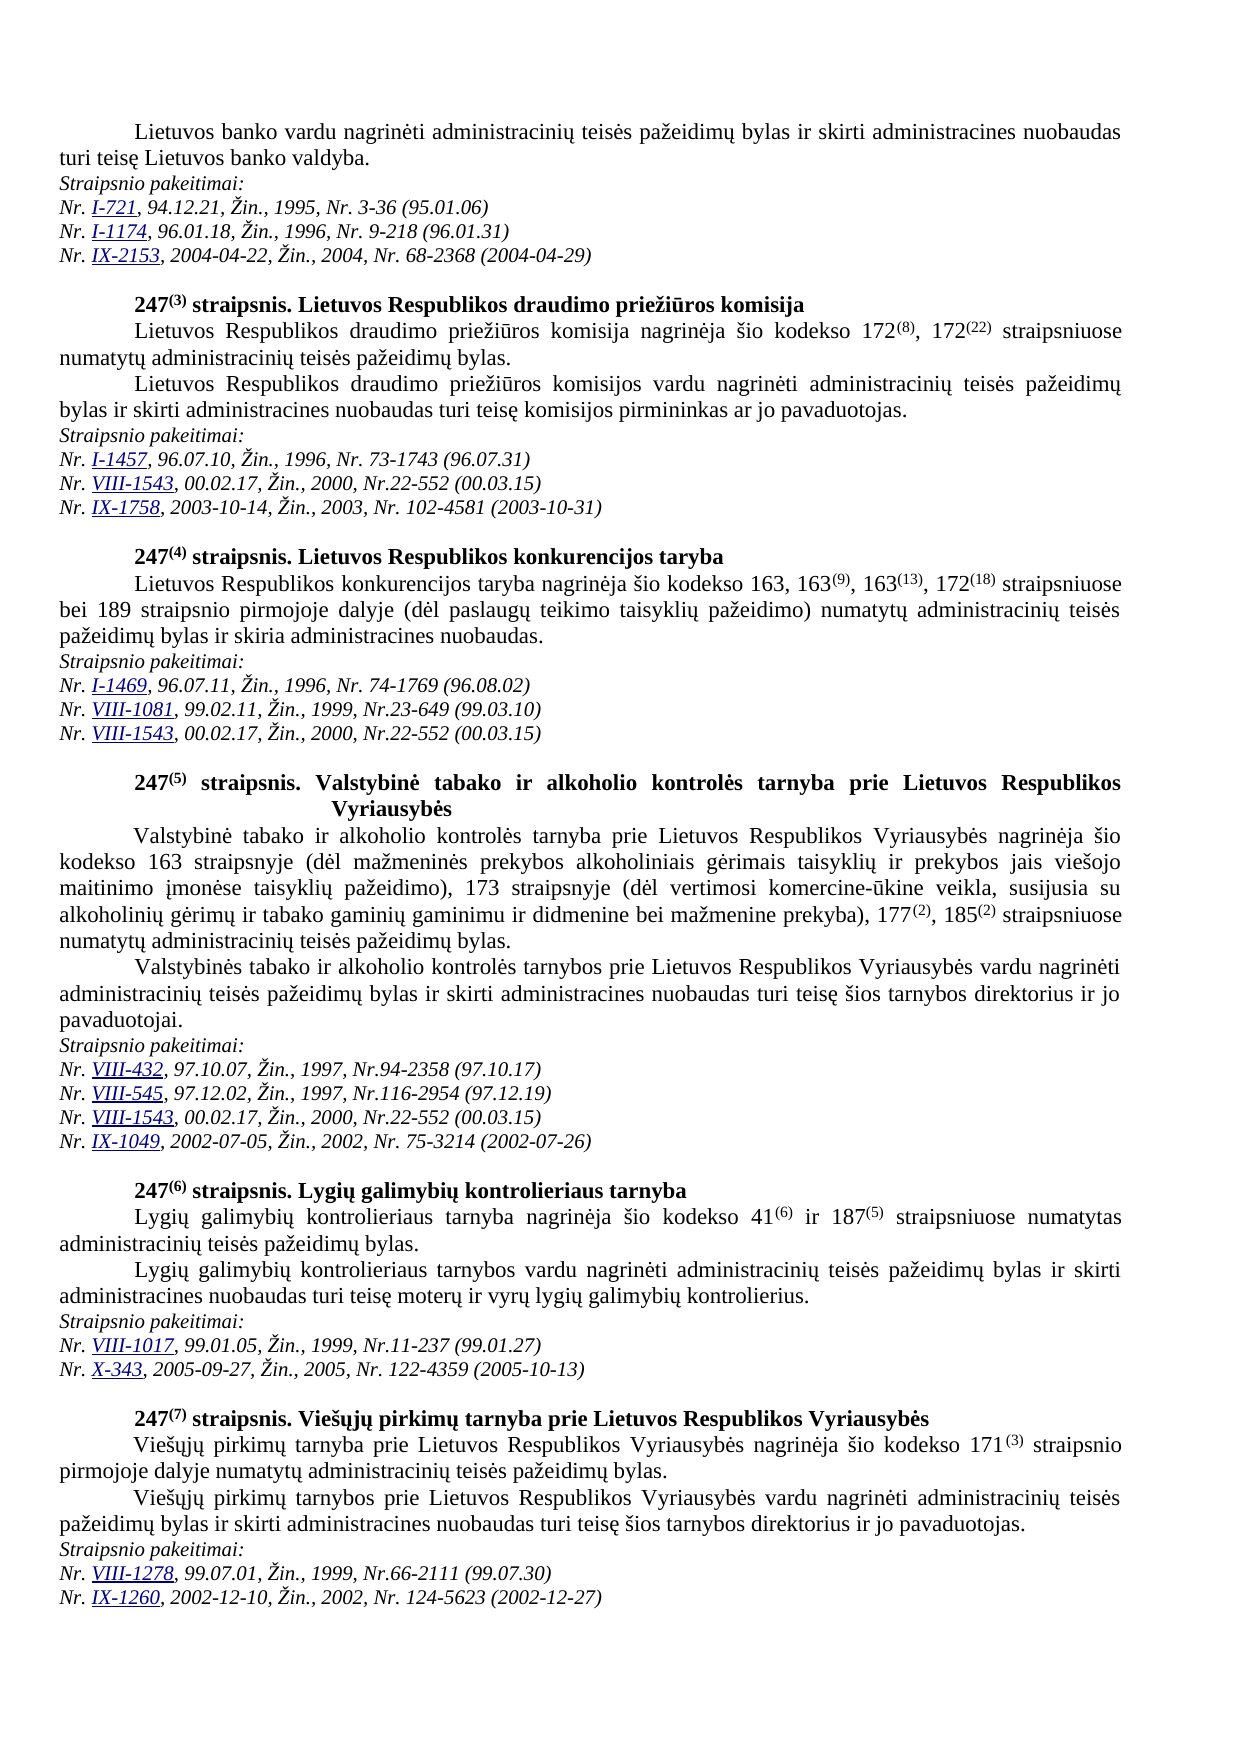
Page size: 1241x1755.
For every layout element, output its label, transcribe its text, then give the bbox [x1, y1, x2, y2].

text Nr. VIII-1278, 99.07.01, Žin., 1999, Nr.66-2111 (99.07.30) [59, 1561, 1122, 1585]
text 247(3) straipsnis. Lietuvos Respublikos draudimo priežiūros komisija [59, 291, 1122, 317]
text 247(5) straipsnis. Valstybinė tabako ir alkoholio kontrolės tarnyba prie Lietuvos Respublikos Vyriausybės [134, 769, 1122, 822]
text Nr. VIII-432, 97.10.07, Žin., 1997, Nr.94-2358 (97.10.17) [59, 1057, 1122, 1081]
text Viešųjų pirkimų tarnybos prie Lietuvos Respublikos Vyriausybės vardu nagrinėti administracinių teisės pažeidimų bylas ir skirti administracines nuobaudas turi teisę šios tarnybos direktorius ir jo pavaduotojas. [59, 1484, 1122, 1537]
text 247(6) straipsnis. Lygių galimybių kontrolieriaus tarnyba [59, 1177, 1122, 1203]
text Nr. I-1469, 96.07.11, Žin., 1996, Nr. 74-1769 (96.08.02) [59, 673, 1122, 697]
text Lietuvos banko vardu nagrinėti administracinių teisės pažeidimų bylas ir skirti administracines nuobaudas turi teisę Lietuvos banko valdyba. [59, 118, 1122, 171]
text Straipsnio pakeitimai: [59, 1309, 1122, 1333]
text Viešųjų pirkimų tarnyba prie Lietuvos Respublikos Vyriausybės nagrinėja šio kodekso 171(3) straipsnio pirmojoje dalyje numatytų administracinių teisės pažeidimų bylas. [59, 1431, 1122, 1484]
text Valstybinės tabako ir alkoholio kontrolės tarnybos prie Lietuvos Respublikos Vyriausybės vardu nagrinėti administracinių teisės pažeidimų bylas ir skirti administracines nuobaudas turi teisę šios tarnybos direktorius ir jo pavaduotojai. [59, 953, 1122, 1032]
text Nr. IX-2153, 2004-04-22, Žin., 2004, Nr. 68-2368 (2004-04-29) [59, 243, 1122, 267]
text Nr. I-1457, 96.07.10, Žin., 1996, Nr. 73-1743 (96.07.31) [59, 447, 1122, 471]
text Straipsnio pakeitimai: [59, 649, 1122, 673]
text Nr. IX-1049, 2002-07-05, Žin., 2002, Nr. 75-3214 (2002-07-26) [59, 1129, 1122, 1153]
text Lietuvos Respublikos draudimo priežiūros komisijos vardu nagrinėti administracinių teisės pažeidimų bylas ir skirti administracines nuobaudas turi teisę komisijos pirmininkas ar jo pavaduotojas. [59, 370, 1122, 423]
text Straipsnio pakeitimai: [59, 1537, 1122, 1561]
text Nr. I-1174, 96.01.18, Žin., 1996, Nr. 9-218 (96.01.31) [59, 219, 1122, 243]
text 247(7) straipsnis. Viešųjų pirkimų tarnyba prie Lietuvos Respublikos Vyriausybės [134, 1405, 1122, 1431]
text Nr. I-721, 94.12.21, Žin., 1995, Nr. 3-36 (95.01.06) [59, 195, 1122, 219]
text 247(4) straipsnis. Lietuvos Respublikos konkurencijos taryba [59, 543, 1122, 569]
text Lygių galimybių kontrolieriaus tarnybos vardu nagrinėti administracinių teisės pažeidimų bylas ir skirti administracines nuobaudas turi teisę moterų ir vyrų lygių galimybių kontrolierius. [59, 1256, 1122, 1309]
text Lietuvos Respublikos draudimo priežiūros komisija nagrinėja šio kodekso 172(8), 172(22) straipsniuose numatytų administracinių teisės pažeidimų bylas. [59, 317, 1122, 370]
text Nr. VIII-1017, 99.01.05, Žin., 1999, Nr.11-237 (99.01.27) [59, 1333, 1122, 1357]
text Nr. VIII-545, 97.12.02, Žin., 1997, Nr.116-2954 (97.12.19) [59, 1081, 1122, 1105]
text Nr. VIII-1543, 00.02.17, Žin., 2000, Nr.22-552 (00.03.15) [59, 471, 1122, 495]
text Nr. X-343, 2005-09-27, Žin., 2005, Nr. 122-4359 (2005-10-13) [59, 1357, 1122, 1381]
text Nr. VIII-1543, 00.02.17, Žin., 2000, Nr.22-552 (00.03.15) [59, 721, 1122, 745]
text Nr. IX-1260, 2002-12-10, Žin., 2002, Nr. 124-5623 (2002-12-27) [59, 1585, 1122, 1609]
text Lietuvos Respublikos konkurencijos taryba nagrinėja šio kodekso 163, 163(9), 163(13), 172(18) straipsniuose bei 189 straipsnio pirmojoje dalyje (dėl paslaugų teikimo taisyklių pažeidimo) numatytų administracinių teisės pažeidimų bylas ir skiria administracines nuobaudas. [59, 569, 1122, 649]
text Straipsnio pakeitimai: [59, 423, 1122, 447]
text Nr. IX-1758, 2003-10-14, Žin., 2003, Nr. 102-4581 (2003-10-31) [59, 495, 1122, 519]
text Nr. VIII-1543, 00.02.17, Žin., 2000, Nr.22-552 (00.03.15) [59, 1105, 1122, 1129]
text Nr. VIII-1081, 99.02.11, Žin., 1999, Nr.23-649 (99.03.10) [59, 697, 1122, 721]
text Straipsnio pakeitimai: [59, 1032, 1122, 1057]
text Lygių galimybių kontrolieriaus tarnyba nagrinėja šio kodekso 41(6) ir 187(5) straipsniuose numatytas administracinių teisės pažeidimų bylas. [59, 1203, 1122, 1256]
text Valstybinė tabako ir alkoholio kontrolės tarnyba prie Lietuvos Respublikos Vyriausybės nagrinėja šio kodekso 163 straipsnyje (dėl mažmeninės prekybos alkoholiniais gėrimais taisyklių ir prekybos jais viešojo maitinimo įmonėse taisyklių pažeidimo), 173 straipsnyje (dėl vertimosi komercine-ūkine veikla, susijusia su alkoholinių gėrimų ir tabako gaminių gaminimu ir didmenine bei mažmenine prekyba), 177(2), 185(2) straipsniuose numatytų administracinių teisės pažeidimų bylas. [59, 822, 1122, 953]
text Straipsnio pakeitimai: [59, 171, 1122, 195]
